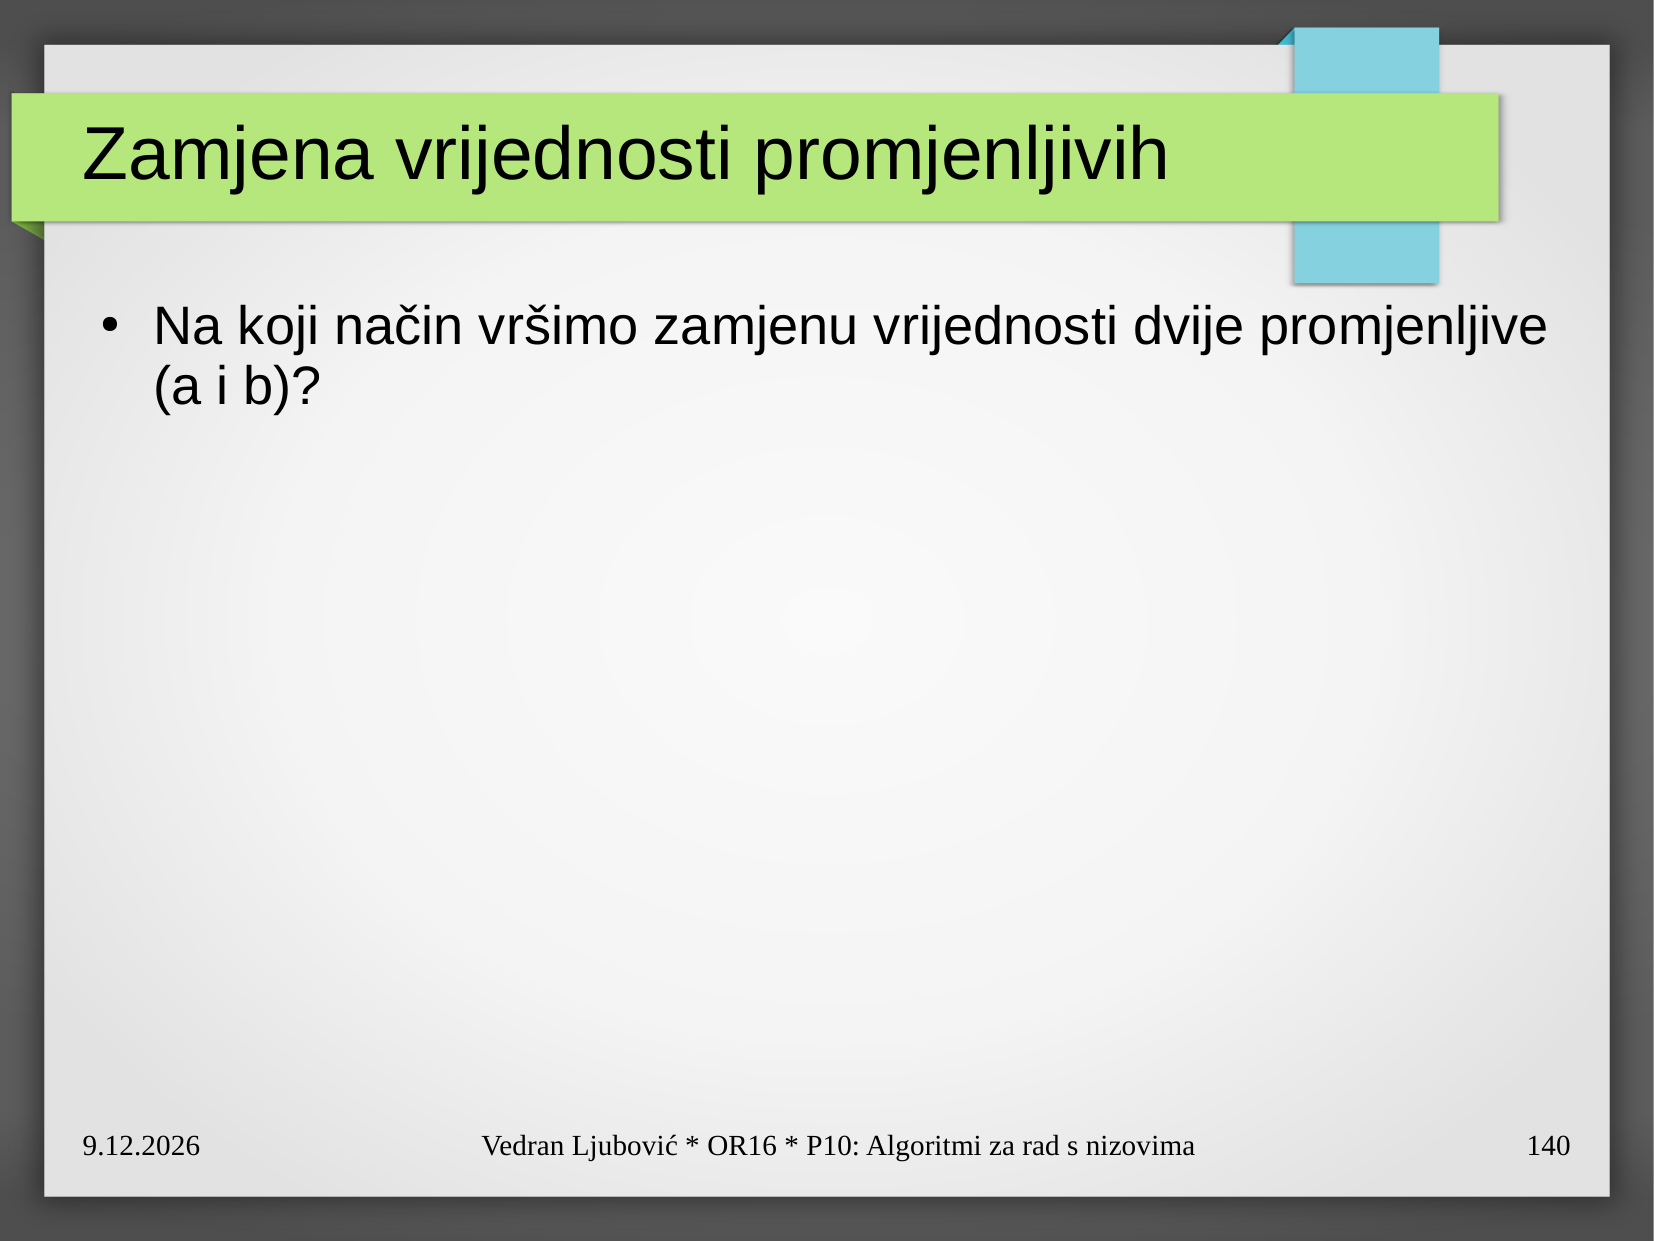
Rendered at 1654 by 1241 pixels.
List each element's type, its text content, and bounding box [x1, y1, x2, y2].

picture [0, 0, 1654, 1241]
title Zamjena vrijednosti promjenljivih [82, 94, 1264, 213]
list Na koji način vršimo zamjenu vrijednosti dvije promjenljive (a i b)? [82, 295, 1571, 1015]
